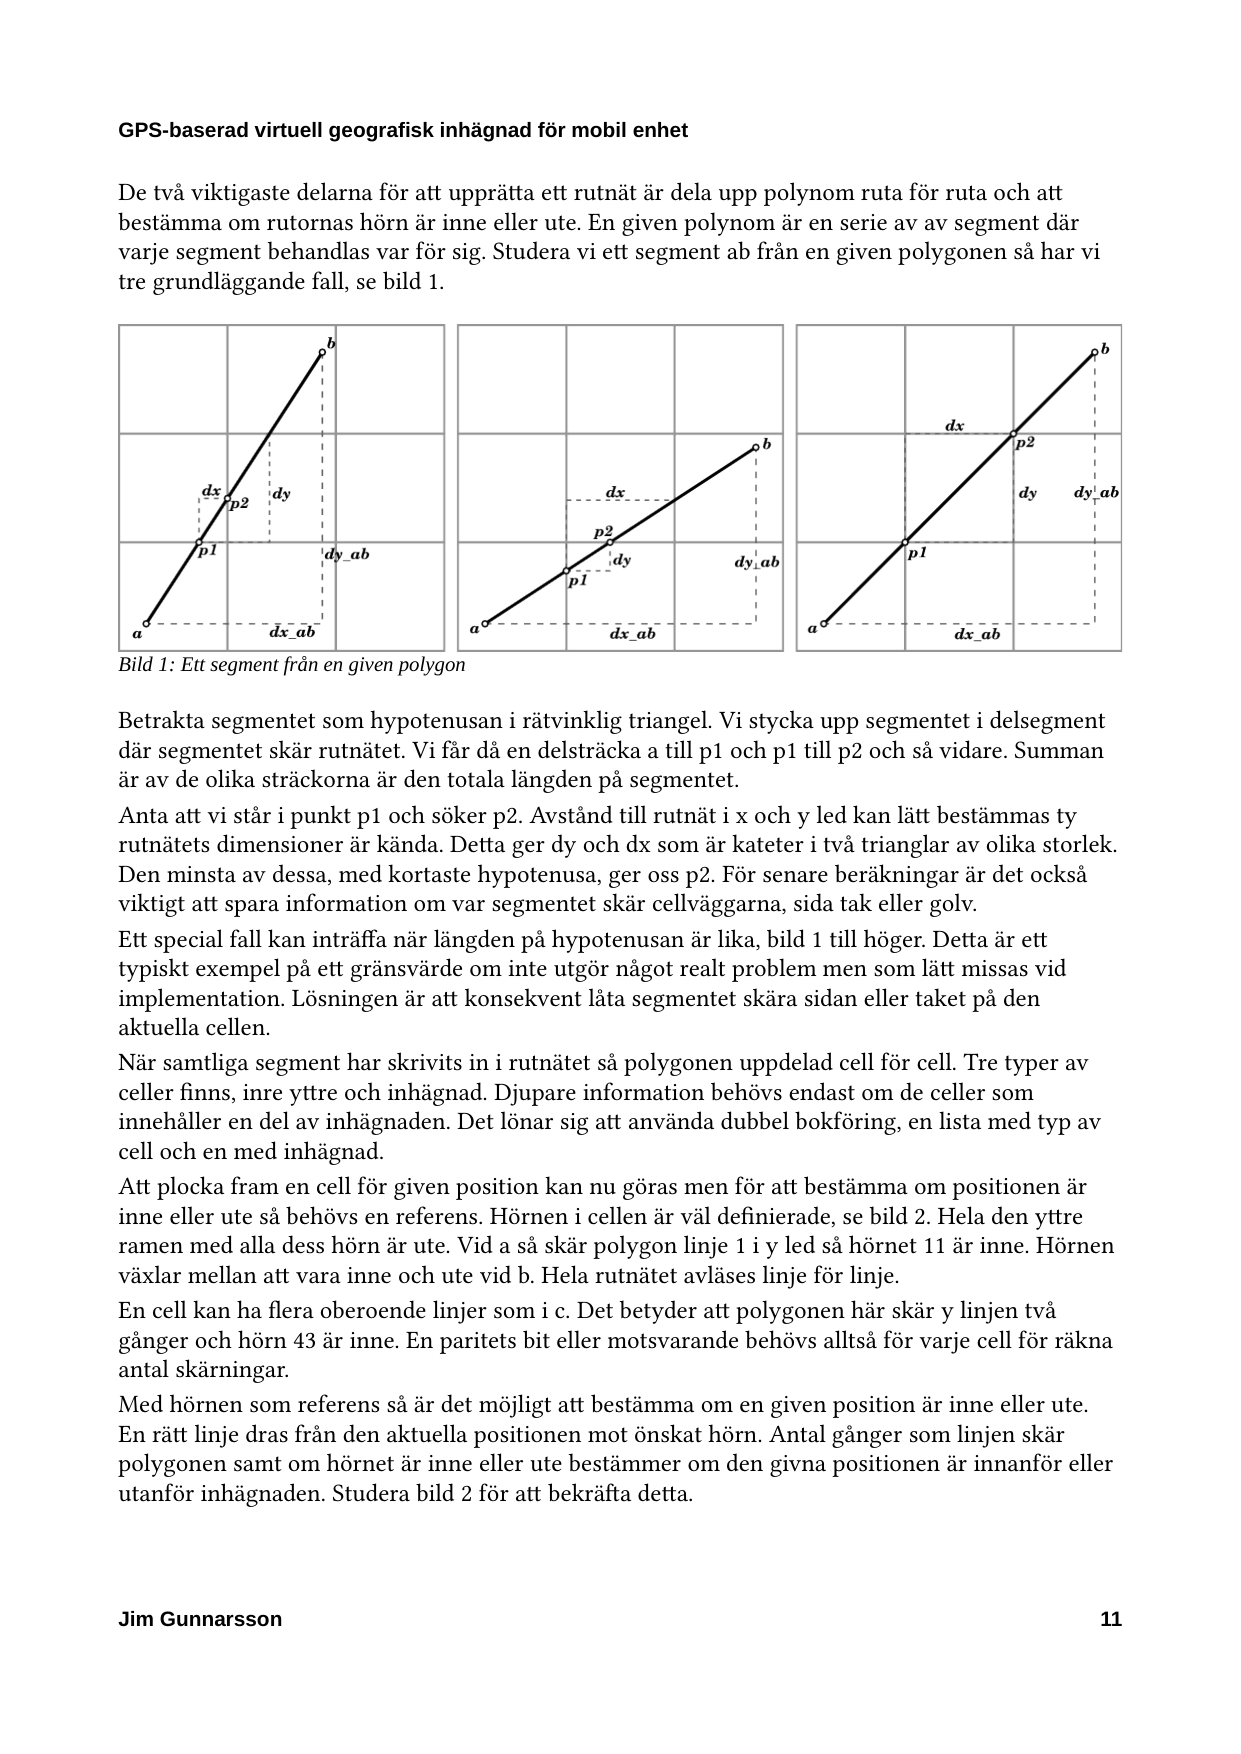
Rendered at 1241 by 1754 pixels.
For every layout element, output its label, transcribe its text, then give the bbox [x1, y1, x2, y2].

text Med hörnen som referens så är det möjligt att bestämma om en given position är inne eller ute. En rätt linje dras från den aktuella positionen mot önskat hörn. Antal gånger som linjen skär polygonen samt om hörnet är inne eller ute bestämmer om den givna positionen är innanför eller utanför inhägnaden. Studera bild 2 för att bekräfta detta. [118, 1389, 1122, 1507]
text De två viktigaste delarna för att upprätta ett rutnät är dela upp polynom ruta för ruta och att bestämma om rutornas hörn är inne eller ute. En given polynom är en serie av av segment där varje segment behandlas var för sig. Studera vi ett segment ab från en given polygonen så har vi tre grundläggande fall, se bild 1. [118, 177, 1122, 295]
text Ett special fall kan inträffa när längden på hypotenusan är lika, bild 1 till höger. Detta är ett typiskt exempel på ett gränsvärde om inte utgör något realt problem men som lätt missas vid implementation. Lösningen är att konsekvent låta segmentet skära sidan eller taket på den aktuella cellen. [118, 923, 1122, 1041]
text Bild 1: Ett segment från en given polygon [118, 652, 1122, 676]
picture [118, 324, 1123, 652]
text När samtliga segment har skrivits in i rutnätet så polygonen uppdelad cell för cell. Tre typer av celler finns, inre yttre och inhägnad. Djupare information behövs endast om de celler som innehåller en del av inhägnaden. Det lönar sig att använda dubbel bokföring, en lista med typ av cell och en med inhägnad. [118, 1047, 1122, 1165]
text [118, 301, 1122, 324]
text Anta att vi står i punkt p1 och söker p2. Avstånd till rutnät i x och y led kan lätt bestämmas ty rutnätets dimensioner är kända. Detta ger dy och dx som är kateter i två trianglar av olika storlek. Den minsta av dessa, med kortaste hypotenusa, ger oss p2. För senare beräkningar är det också viktigt att spara information om var segmentet skär cellväggarna, sida tak eller golv. [118, 799, 1122, 917]
text Att plocka fram en cell för given position kan nu göras men för att bestämma om positionen är inne eller ute så behövs en referens. Hörnen i cellen är väl definierade, se bild 2. Hela den yttre ramen med alla dess hörn är ute. Vid a så skär polygon linje 1 i y led så hörnet 11 är inne. Hörnen växlar mellan att vara inne och ute vid b. Hela rutnätet avläses linje för linje. [118, 1171, 1122, 1289]
text En cell kan ha flera oberoende linjer som i c. Det betyder att polygonen här skär y linjen två gånger och hörn 43 är inne. En paritets bit eller motsvarande behövs alltså för varje cell för räkna antal skärningar. [118, 1295, 1122, 1383]
text Betrakta segmentet som hypotenusan i rätvinklig triangel. Vi stycka upp segmentet i delsegment där segmentet skär rutnätet. Vi får då en delsträcka a till p1 och p1 till p2 och så vidare. Summan är av de olika sträckorna är den totala längden på segmentet. [118, 676, 1122, 794]
